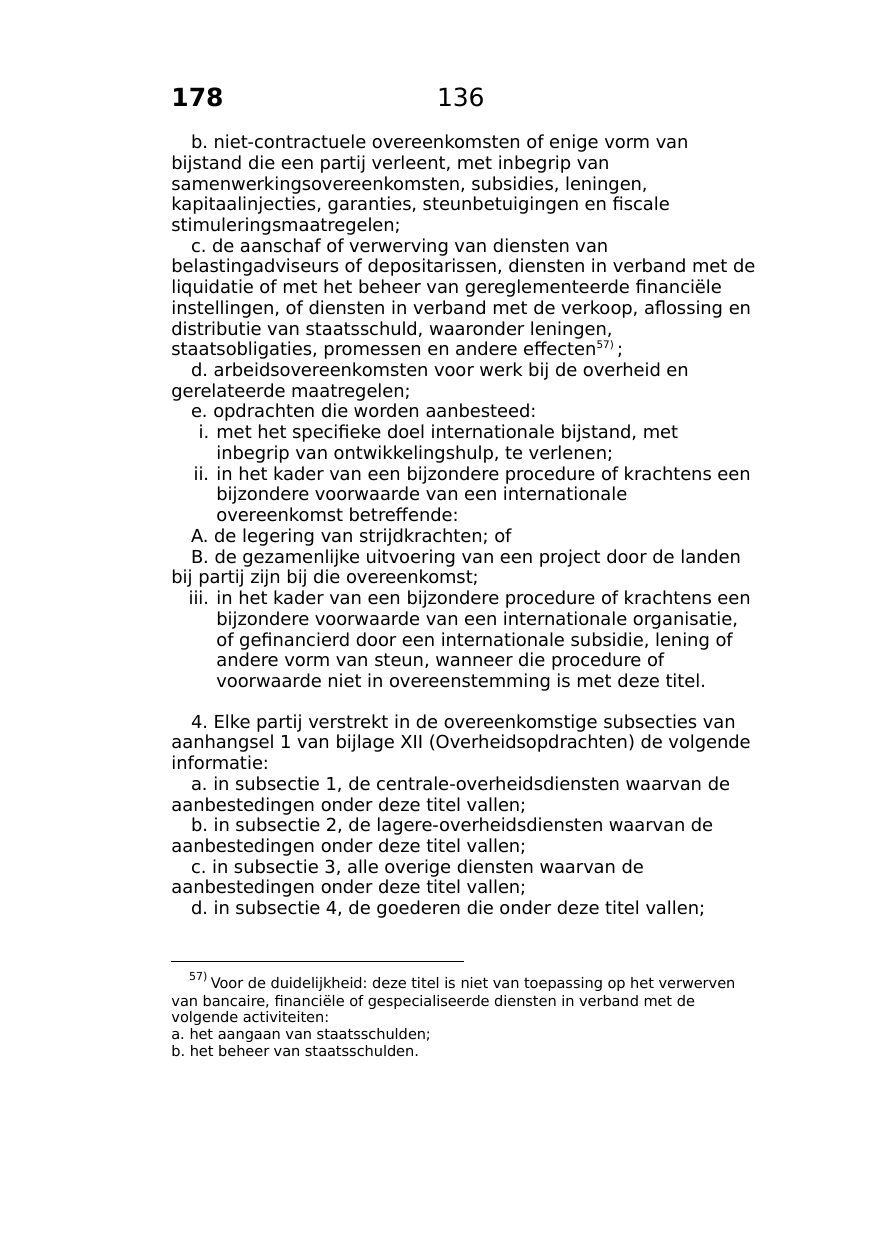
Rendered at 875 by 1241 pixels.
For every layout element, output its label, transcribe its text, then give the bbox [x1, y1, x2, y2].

text ii. in het kader van een bijzondere procedure of krachtens een bijzondere voorwaarde van een internationale overeenkomst betreffende: [171, 463, 756, 526]
text iii. in het kader van een bijzondere procedure of krachtens een bijzondere voorwaarde van een internationale organisatie, of gefinancierd door een internationale subsidie, lening of andere vorm van steun, wanneer die procedure of voorwaarde niet in overeenstemming is met deze titel. [171, 588, 756, 692]
text c. de aanschaf of verwerving van diensten van belastingadviseurs of depositarissen, diensten in verband met de liquidatie of met het beheer van gereglementeerde financiële instellingen, of diensten in verband met de verkoop, aflossing en distributie van staatsschuld, waaronder leningen, staatsobligaties, promessen en andere effecten; [171, 236, 756, 360]
text d. arbeidsovereenkomsten voor werk bij de overheid en gerelateerde maatregelen; [171, 360, 756, 401]
text b. in subsectie 2, de lagere-overheidsdiensten waarvan de aanbestedingen onder deze titel vallen; [171, 815, 756, 857]
text A. de legering van strijdkrachten; of [171, 526, 756, 546]
text i. met het specifieke doel internationale bijstand, met inbegrip van ontwikkelingshulp, te verlenen; [171, 422, 756, 463]
text a. het aangaan van staatsschulden; [171, 1026, 756, 1043]
text c. in subsectie 3, alle overige diensten waarvan de aanbestedingen onder deze titel vallen; [171, 857, 756, 898]
text e. opdrachten die worden aanbesteed: [171, 401, 756, 422]
text a. in subsectie 1, de centrale-overheidsdiensten waarvan de aanbestedingen onder deze titel vallen; [171, 774, 756, 815]
text d. in subsectie 4, de goederen die onder deze titel vallen; [171, 898, 756, 919]
text 4. Elke partij verstrekt in de overeenkomstige subsecties van aanhangsel 1 van bijlage XII (Overheidsopdrachten) de volgende informatie: [171, 712, 756, 774]
text B. de gezamenlijke uitvoering van een project door de landen bij partij zijn bij die overeenkomst; [171, 546, 756, 588]
text Voor de duidelijkheid: deze titel is niet van toepassing op het verwerven van bancaire, financiële of gespecialiseerde diensten in verband met de volgende activiteiten: [171, 970, 756, 1026]
text b. het beheer van staatsschulden. [171, 1043, 756, 1060]
text b. niet-contractuele overeenkomsten of enige vorm van bijstand die een partij verleent, met inbegrip van samenwerkingsovereenkomsten, subsidies, leningen, kapitaalinjecties, garanties, steunbetuigingen en fiscale stimuleringsmaatregelen; [171, 132, 756, 236]
